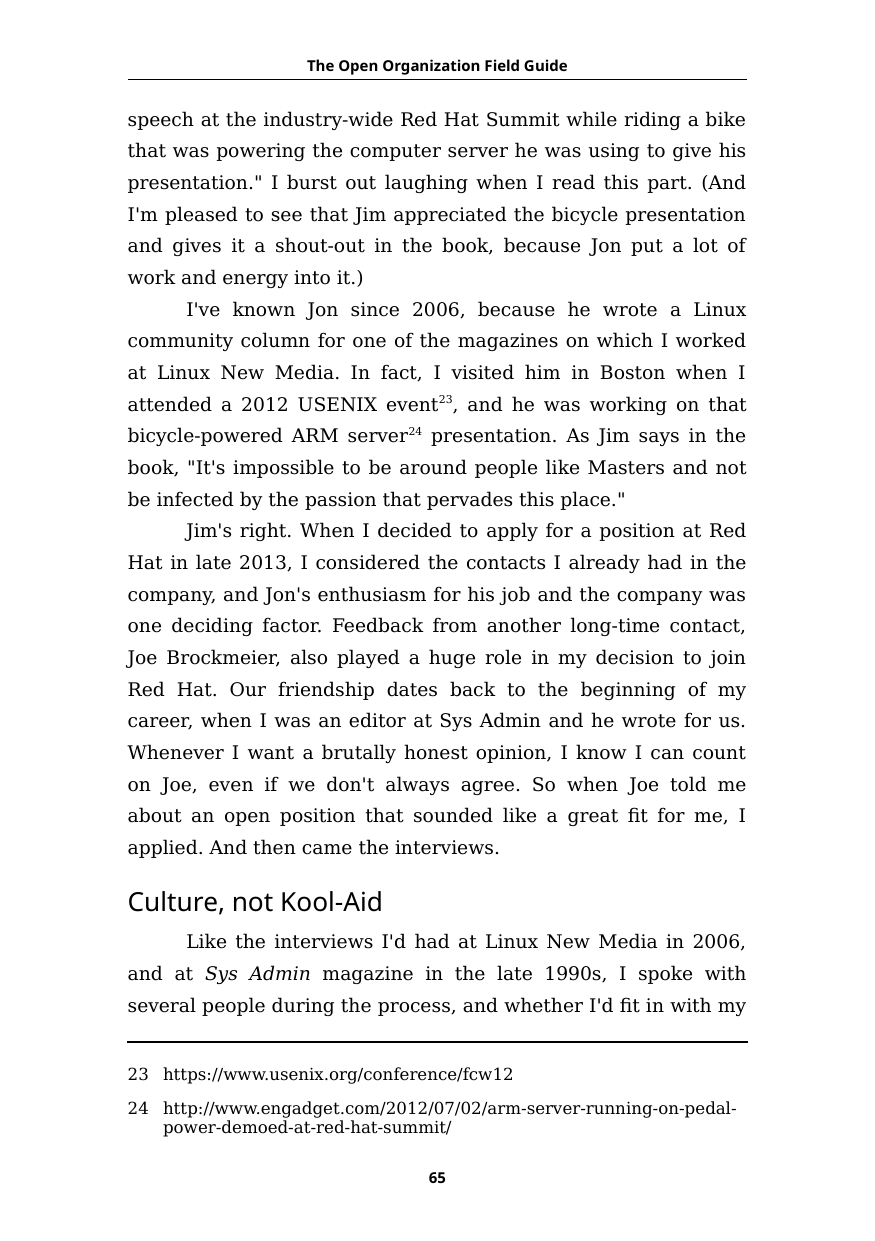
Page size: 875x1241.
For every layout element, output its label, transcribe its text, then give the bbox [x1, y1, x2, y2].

text Like the interviews I'd had at Linux New Media in 2006, and at Sys Admin magazine in the late 1990s, I spoke with several people during the process, and whether I'd fit in with my [127, 931, 747, 1017]
text Jim's right. When I decided to apply for a position at Red Hat in late 2013, I considered the contacts I already had in the company, and Jon's enthusiasm for his job and the company was one deciding factor. Feedback from another long-time contact, Joe Brockmeier, also played a huge role in my decision to join Red Hat. Our friendship dates back to the beginning of my career, when I was an editor at Sys Admin and he wrote for us. Whenever I want a brutally honest opinion, I know I can count on Joe, even if we don't always agree. So when Joe told me about an open position that sounded like a great fit for me, I applied. And then came the interviews. [127, 520, 747, 859]
text speech at the industry-wide Red Hat Summit while riding a bike that was powering the computer server he was using to give his presentation." I burst out laughing when I read this part. (And I'm pleased to see that Jim appreciated the bicycle presentation and gives it a shout-out in the book, because Jon put a lot of work and energy into it.) [127, 108, 747, 289]
text https://www.usenix.org/conference/fcw12 [127, 1064, 747, 1084]
text I've known Jon since 2006, because he wrote a Linux community column for one of the magazines on which I worked at Linux New Media. In fact, I visited him in Boston when I attended a 2012 USENIX event, and he was working on that bicycle-powered ARM server presentation. As Jim says in the book, "It's impossible to be around people like Masters and not be infected by the passion that pervades this place." [127, 298, 747, 510]
subtitle Culture, not Kool-Aid [127, 883, 747, 919]
text http://www.engadget.com/2012/07/02/arm-server-running-on-pedal-power-demoed-at-red-hat-summit/ [127, 1099, 747, 1138]
